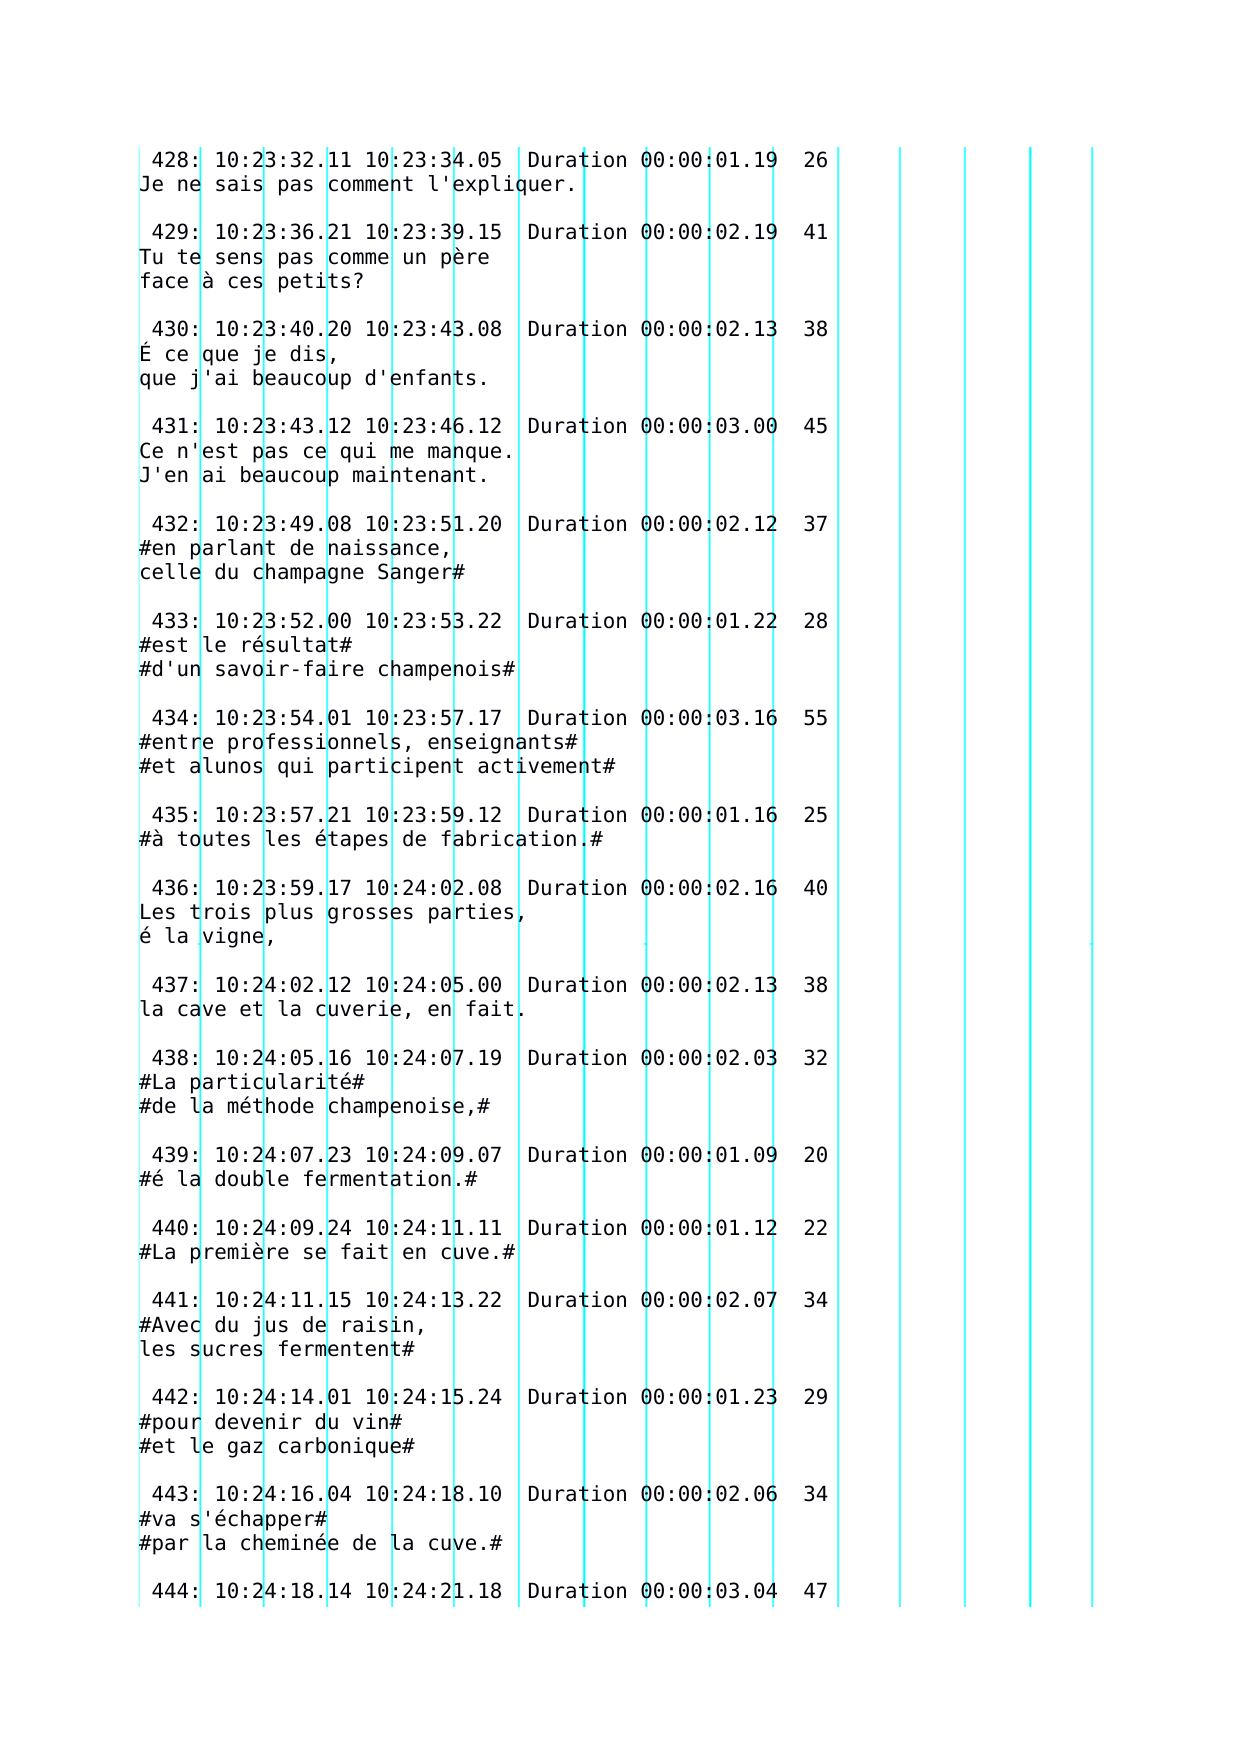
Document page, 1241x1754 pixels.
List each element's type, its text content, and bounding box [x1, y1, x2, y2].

text J'en ai beaucoup maintenant. [139, 463, 1101, 487]
text 434: 10:23:54.01 10:23:57.17 Duration 00:00:03.16 55 [139, 706, 1101, 730]
text #en parlant de naissance, [139, 536, 1101, 560]
text É ce que je dis, [139, 342, 1101, 366]
text 431: 10:23:43.12 10:23:46.12 Duration 00:00:03.00 45 [139, 414, 1101, 439]
text 438: 10:24:05.16 10:24:07.19 Duration 00:00:02.03 32 [139, 1046, 1101, 1070]
text Tu te sens pas comme un père [139, 245, 1101, 269]
text 430: 10:23:40.20 10:23:43.08 Duration 00:00:02.13 38 [139, 317, 1101, 342]
text 429: 10:23:36.21 10:23:39.15 Duration 00:00:02.19 41 [139, 220, 1101, 245]
text #est le résultat# [139, 633, 1101, 657]
text #à toutes les étapes de fabrication.# [139, 827, 1101, 851]
text celle du champagne Sanger# [139, 560, 1101, 584]
text 440: 10:24:09.24 10:24:11.11 Duration 00:00:01.12 22 [139, 1216, 1101, 1240]
text Je ne sais pas comment l'expliquer. [139, 172, 1101, 196]
text 444: 10:24:18.14 10:24:21.18 Duration 00:00:03.04 47 [139, 1579, 1101, 1604]
text 442: 10:24:14.01 10:24:15.24 Duration 00:00:01.23 29 [139, 1385, 1101, 1410]
text 437: 10:24:02.12 10:24:05.00 Duration 00:00:02.13 38 [139, 973, 1101, 997]
text #entre professionnels, enseignants# [139, 730, 1101, 754]
text #Avec du jus de raisin, [139, 1313, 1101, 1337]
text 433: 10:23:52.00 10:23:53.22 Duration 00:00:01.22 28 [139, 609, 1101, 633]
text #par la cheminée de la cuve.# [139, 1531, 1101, 1555]
text #va s'échapper# [139, 1507, 1101, 1531]
text la cave et la cuverie, en fait. [139, 997, 1101, 1021]
text #La première se fait en cuve.# [139, 1240, 1101, 1264]
text 436: 10:23:59.17 10:24:02.08 Duration 00:00:02.16 40 [139, 876, 1101, 900]
text Ce n'est pas ce qui me manque. [139, 439, 1101, 463]
text #et le gaz carbonique# [139, 1434, 1101, 1458]
text Les trois plus grosses parties, [139, 900, 1101, 924]
text 441: 10:24:11.15 10:24:13.22 Duration 00:00:02.07 34 [139, 1288, 1101, 1313]
text #La particularité# [139, 1070, 1101, 1094]
text 435: 10:23:57.21 10:23:59.12 Duration 00:00:01.16 25 [139, 803, 1101, 827]
text 443: 10:24:16.04 10:24:18.10 Duration 00:00:02.06 34 [139, 1482, 1101, 1507]
text #é la double fermentation.# [139, 1167, 1101, 1191]
text #et alunos qui participent activement# [139, 754, 1101, 779]
text #pour devenir du vin# [139, 1410, 1101, 1434]
text é la vigne, [139, 924, 1101, 948]
text les sucres fermentent# [139, 1337, 1101, 1361]
text #de la méthode champenoise,# [139, 1094, 1101, 1118]
text face à ces petits? [139, 269, 1101, 293]
text que j'ai beaucoup d'enfants. [139, 366, 1101, 390]
picture [138, 147, 1102, 1607]
text 432: 10:23:49.08 10:23:51.20 Duration 00:00:02.12 37 [139, 512, 1101, 536]
text #d'un savoir-faire champenois# [139, 657, 1101, 682]
text 439: 10:24:07.23 10:24:09.07 Duration 00:00:01.09 20 [139, 1143, 1101, 1167]
text 428: 10:23:32.11 10:23:34.05 Duration 00:00:01.19 26 [139, 148, 1101, 172]
